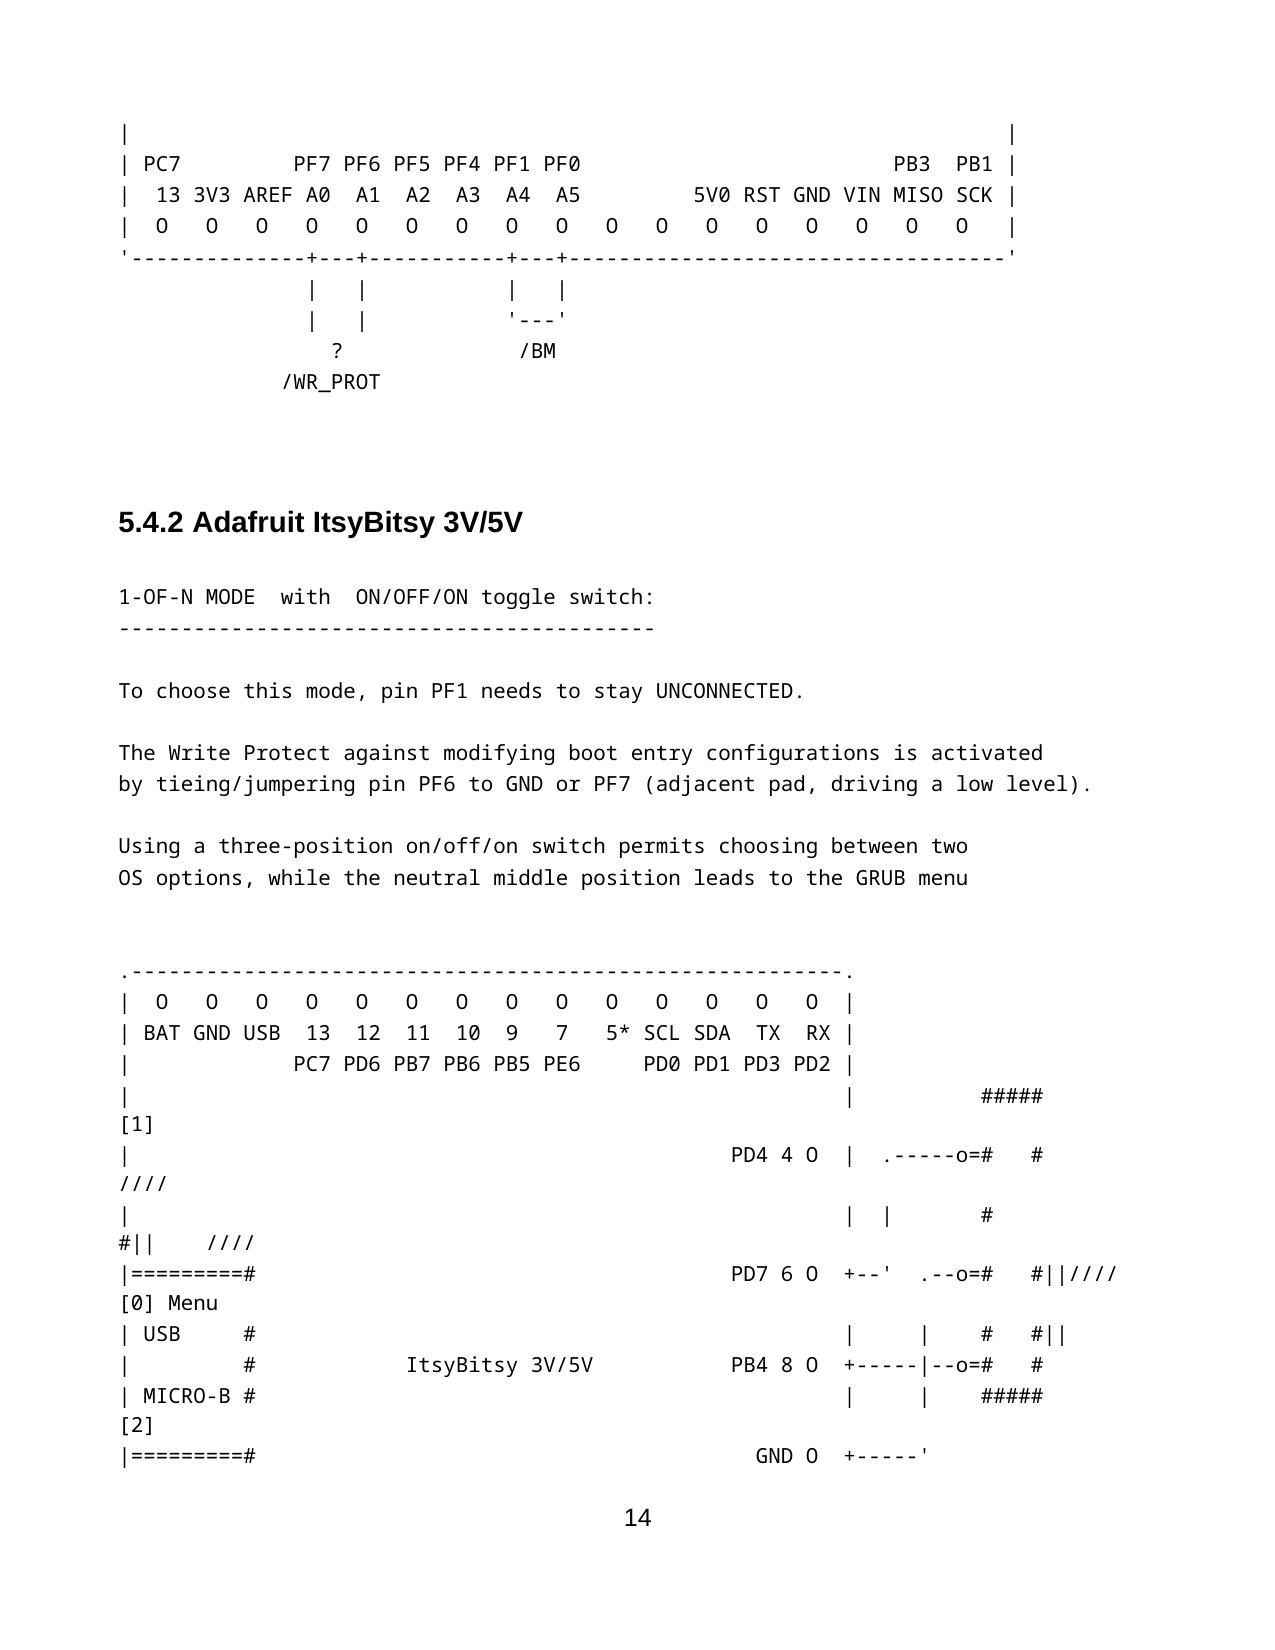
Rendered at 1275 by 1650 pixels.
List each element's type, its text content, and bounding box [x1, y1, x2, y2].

text The Write Protect against modifying boot entry configurations is activated [118, 738, 1157, 767]
text ------------------------------------------- [118, 613, 1157, 642]
text by tieing/jumpering pin PF6 to GND or PF7 (adjacent pad, driving a low level). [118, 769, 1157, 798]
text ? /BM [118, 336, 1157, 364]
text | O O O O O O O O O O O O O O O O O | [118, 212, 1157, 240]
text OS options, while the neutral middle position leads to the GRUB menu [118, 863, 1157, 891]
text | # ItsyBitsy 3V/5V PB4 8 O +-----|--o=# # [118, 1350, 1157, 1379]
text '--------------+---+-----------+---+-----------------------------------' [118, 243, 1157, 271]
text .---------------------------------------------------------. [118, 956, 1157, 984]
subtitle Adafruit ItsyBitsy 3V/5V [118, 505, 1157, 539]
text | 13 3V3 AREF A0 A1 A2 A3 A4 A5 5V0 RST GND VIN MISO SCK | [118, 180, 1157, 209]
text | | [118, 118, 1157, 147]
text /WR_PROT [118, 367, 1157, 396]
text | USB # | | # #|| [118, 1319, 1157, 1347]
text | BAT GND USB 13 12 11 10 9 7 5* SCL SDA TX RX | [118, 1018, 1157, 1047]
text | O O O O O O O O O O O O O O | [118, 987, 1157, 1016]
text | PC7 PD6 PB7 PB6 PB5 PE6 PD0 PD1 PD3 PD2 | [118, 1049, 1157, 1078]
text | MICRO-B # | | ##### [2] [118, 1381, 1157, 1438]
text | | | # #|| //// [118, 1200, 1157, 1257]
text | PC7 PF7 PF6 PF5 PF4 PF1 PF0 PB3 PB1 | [118, 149, 1157, 178]
text |=========# GND O +-----' [118, 1441, 1157, 1469]
text To choose this mode, pin PF1 needs to stay UNCONNECTED. [118, 676, 1157, 704]
text |=========# PD7 6 O +--' .--o=# #||//// [0] Menu [118, 1259, 1157, 1316]
text | | ##### [1] [118, 1081, 1157, 1138]
text | | | | [118, 274, 1157, 302]
text Using a three-position on/off/on switch permits choosing between two [118, 832, 1157, 860]
text | | '---' [118, 305, 1157, 333]
text 1-OF-N MODE with ON/OFF/ON toggle switch: [118, 582, 1157, 611]
text | PD4 4 O | .-----o=# # //// [118, 1140, 1157, 1197]
